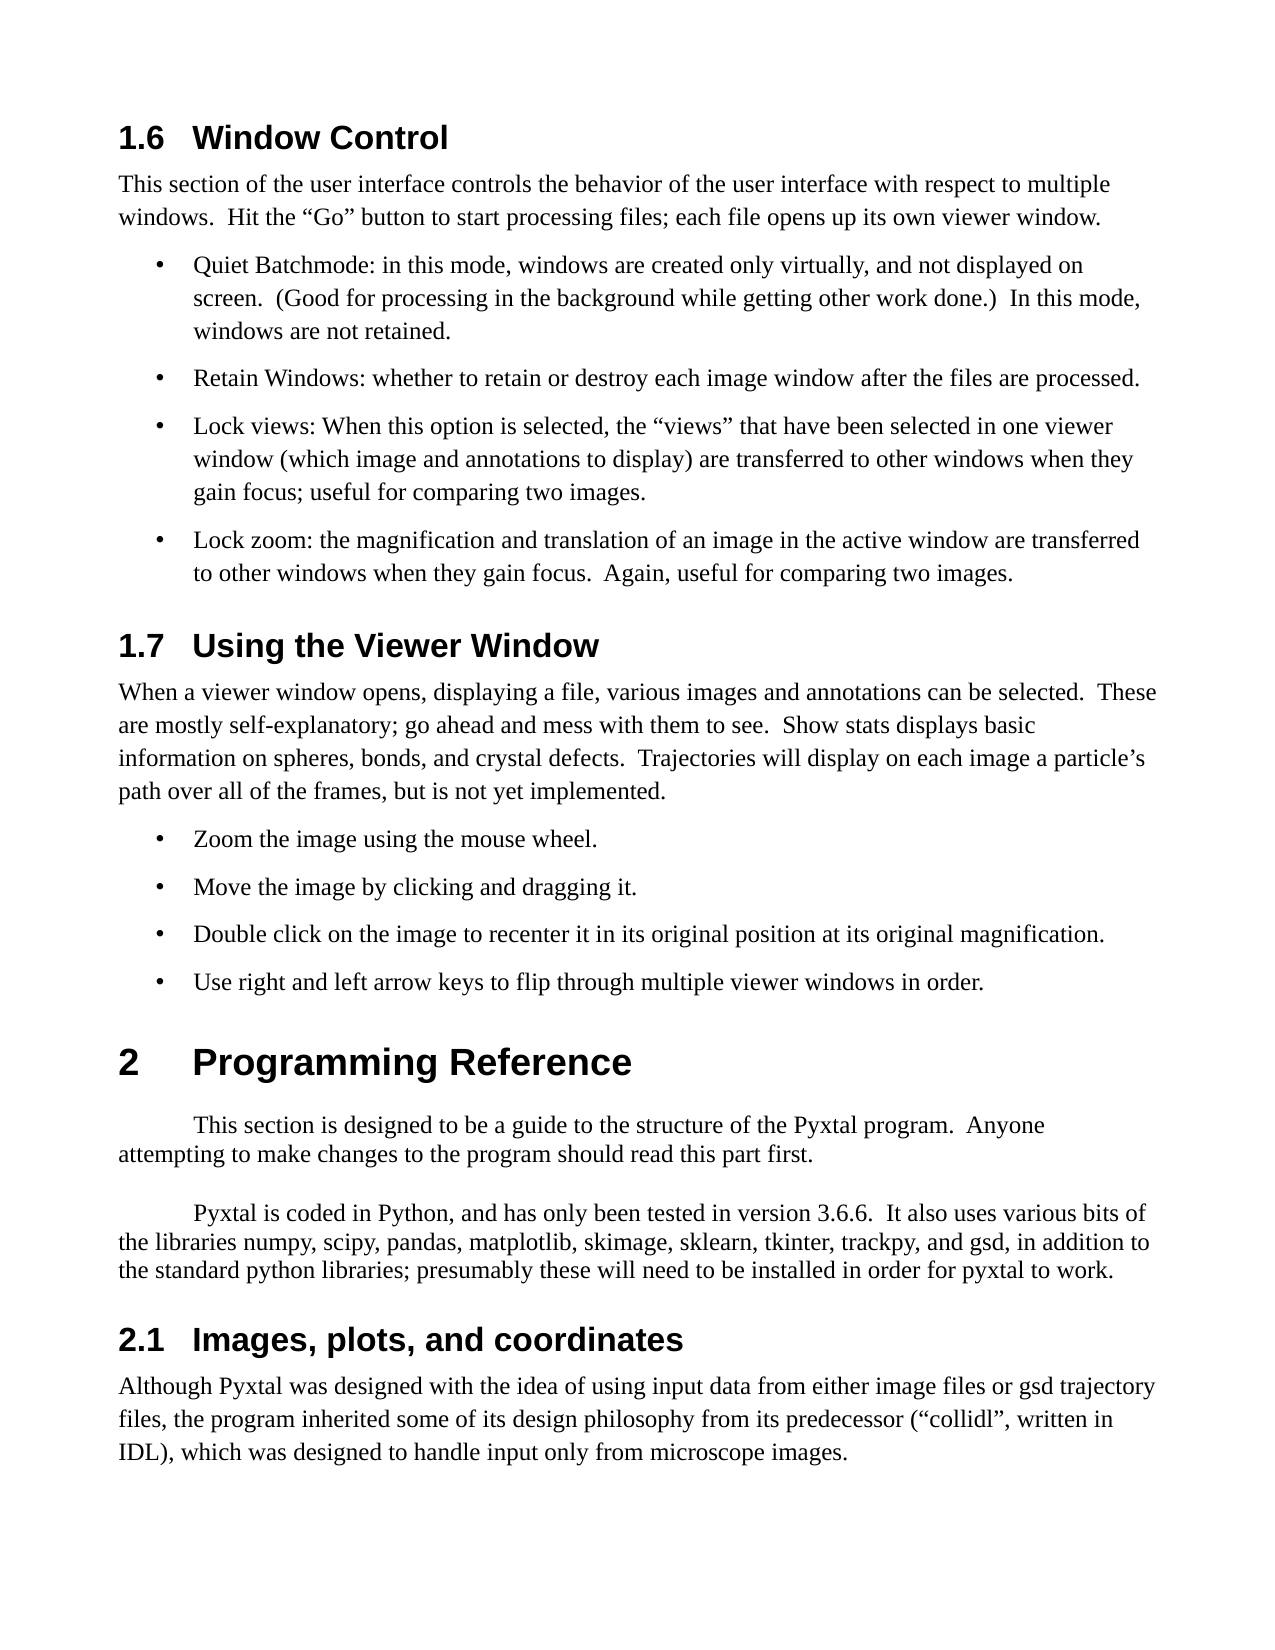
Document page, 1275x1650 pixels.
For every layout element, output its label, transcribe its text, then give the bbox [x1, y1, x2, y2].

list Lock views: When this option is selected, the “views” that have been selected in one viewer window (which image and annotations to display) are transferred to other windows when they gain focus; useful for comparing two images. [156, 411, 1157, 506]
list Lock zoom: the magnification and translation of an image in the active window are transferred to other windows when they gain focus. Again, useful for comparing two images. [156, 525, 1157, 587]
list Double click on the image to recenter it in its original position at its original magnification. [156, 919, 1157, 948]
text This section is designed to be a guide to the structure of the Pyxtal program. Anyone attempting to make changes to the program should read this part first. [118, 1111, 1157, 1168]
subtitle Programming Reference [118, 1039, 1157, 1083]
text Pyxtal is coded in Python, and has only been tested in version 3.6.6. It also uses various bits of the libraries numpy, scipy, pandas, matplotlib, skimage, sklearn, tkinter, trackpy, and gsd, in addition to the standard python libraries; presumably these will need to be installed in order for pyxtal to work. [118, 1198, 1157, 1284]
list Zoom the image using the mouse wheel. [156, 824, 1157, 853]
list Retain Windows: whether to retain or destroy each image window after the files are processed. [156, 363, 1157, 392]
subtitle Window Control [118, 118, 1157, 157]
list Use right and left arrow keys to flip through multiple viewer windows in order. [156, 967, 1157, 996]
text When a viewer window opens, displaying a file, various images and annotations can be selected. These are mostly self-explanatory; go ahead and mess with them to see. Show stats displays basic information on spheres, bonds, and crystal defects. Trajectories will display on each image a particle’s path over all of the frames, but is not yet implemented. [118, 677, 1157, 805]
text This section of the user interface controls the behavior of the user interface with respect to multiple windows. Hit the “Go” button to start processing files; each file opens up its own viewer window. [118, 169, 1157, 231]
list Move the image by clicking and dragging it. [156, 872, 1157, 900]
list Quiet Batchmode: in this mode, windows are created only virtually, and not displayed on screen. (Good for processing in the background while getting other work done.) In this mode, windows are not retained. [156, 250, 1157, 345]
subtitle Using the Viewer Window [118, 626, 1157, 665]
subtitle Images, plots, and coordinates [118, 1320, 1157, 1359]
text Although Pyxtal was designed with the idea of using input data from either image files or gsd trajectory files, the program inherited some of its design philosophy from its predecessor (“collidl”, written in IDL), which was designed to handle input only from microscope images. [118, 1371, 1157, 1466]
